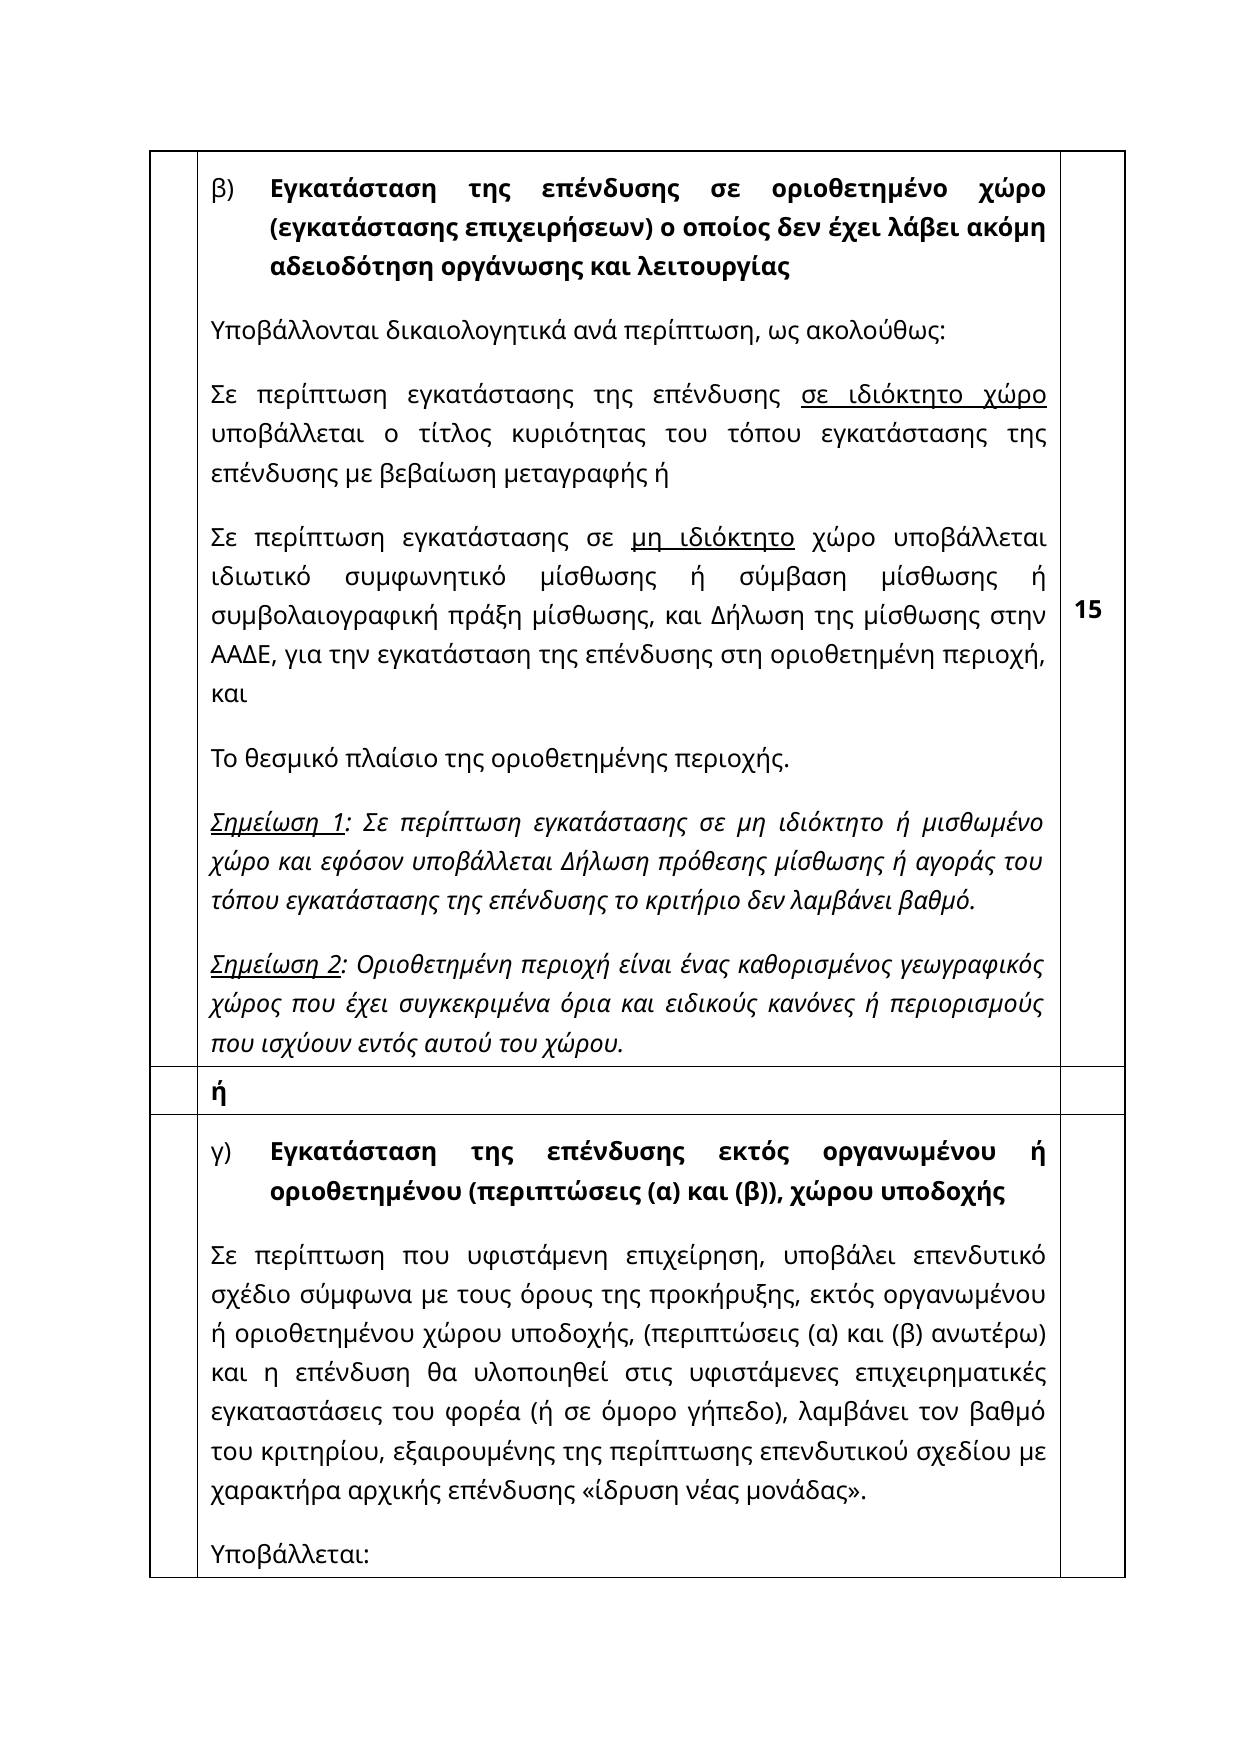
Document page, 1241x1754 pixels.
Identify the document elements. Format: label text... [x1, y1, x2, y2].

table_cell [151, 1067, 197, 1114]
table_cell [151, 152, 197, 1066]
table_cell 15 [1061, 152, 1124, 1066]
table_cell ή [198, 1067, 1060, 1114]
table_cell [1061, 1067, 1124, 1114]
table_cell [1061, 1115, 1124, 1577]
table_cell [151, 1115, 197, 1577]
table_cell β) Εγκατάσταση της επένδυσης σε οριοθετημένο χώρο (εγκατάστασης επιχειρήσεων) ο οποίος δεν έχει λάβει ακόμη αδειοδότηση οργάνωσης και λειτουργίας Υποβάλλονται δικαιολογητικά ανά περίπτωση, ως ακολούθως: Σε περίπτωση εγκατάστασης της επένδυσης σε ιδιόκτητο χώρο υποβάλλεται ο τίτλος κυριότητας του τόπου εγκατάστασης της επένδυσης με βεβαίωση μεταγραφής ή Σε περίπτωση εγκατάστασης σε μη ιδιόκτητο χώρο υποβάλλεται ιδιωτικό συμφωνητικό μίσθωσης ή σύμβαση μίσθωσης ή συμβολαιογραφική πράξη μίσθωσης, και Δήλωση της μίσθωσης στην ΑΑΔΕ, για την εγκατάσταση της επένδυσης στη οριοθετημένη περιοχή, και Το θεσμικό πλαίσιο της οριοθετημένης περιοχής. Σημείωση 1: Σε περίπτωση εγκατάστασης σε μη ιδιόκτητο ή μισθωμένο χώρο και εφόσον υποβάλλεται Δήλωση πρόθεσης μίσθωσης ή αγοράς του τόπου εγκατάστασης της επένδυσης το κριτήριο δεν λαμβάνει βαθμό. Σημείωση 2: Οριοθετημένη περιοχή είναι ένας καθορισμένος γεωγραφικός χώρος που έχει συγκεκριμένα όρια και ειδικούς κανόνες ή περιορισμούς που ισχύουν εντός αυτού του χώρου. [198, 152, 1060, 1066]
table_cell γ) Εγκατάσταση της επένδυσης εκτός οργανωμένου ή οριοθετημένου (περιπτώσεις (α) και (β)), χώρου υποδοχής Σε περίπτωση που υφιστάμενη επιχείρηση, υποβάλει επενδυτικό σχέδιο σύμφωνα με τους όρους της προκήρυξης, εκτός οργανωμένου ή οριοθετημένου χώρου υποδοχής, (περιπτώσεις (α) και (β) ανωτέρω) και η επένδυση θα υλοποιηθεί στις υφιστάμενες επιχειρηματικές εγκαταστάσεις του φορέα (ή σε όμορο γήπεδο), λαμβάνει τον βαθμό του κριτηρίου, εξαιρουμένης της περίπτωσης επενδυτικού σχεδίου με χαρακτήρα αρχικής επένδυσης «ίδρυση νέας μονάδας». Υποβάλλεται: [198, 1115, 1060, 1577]
